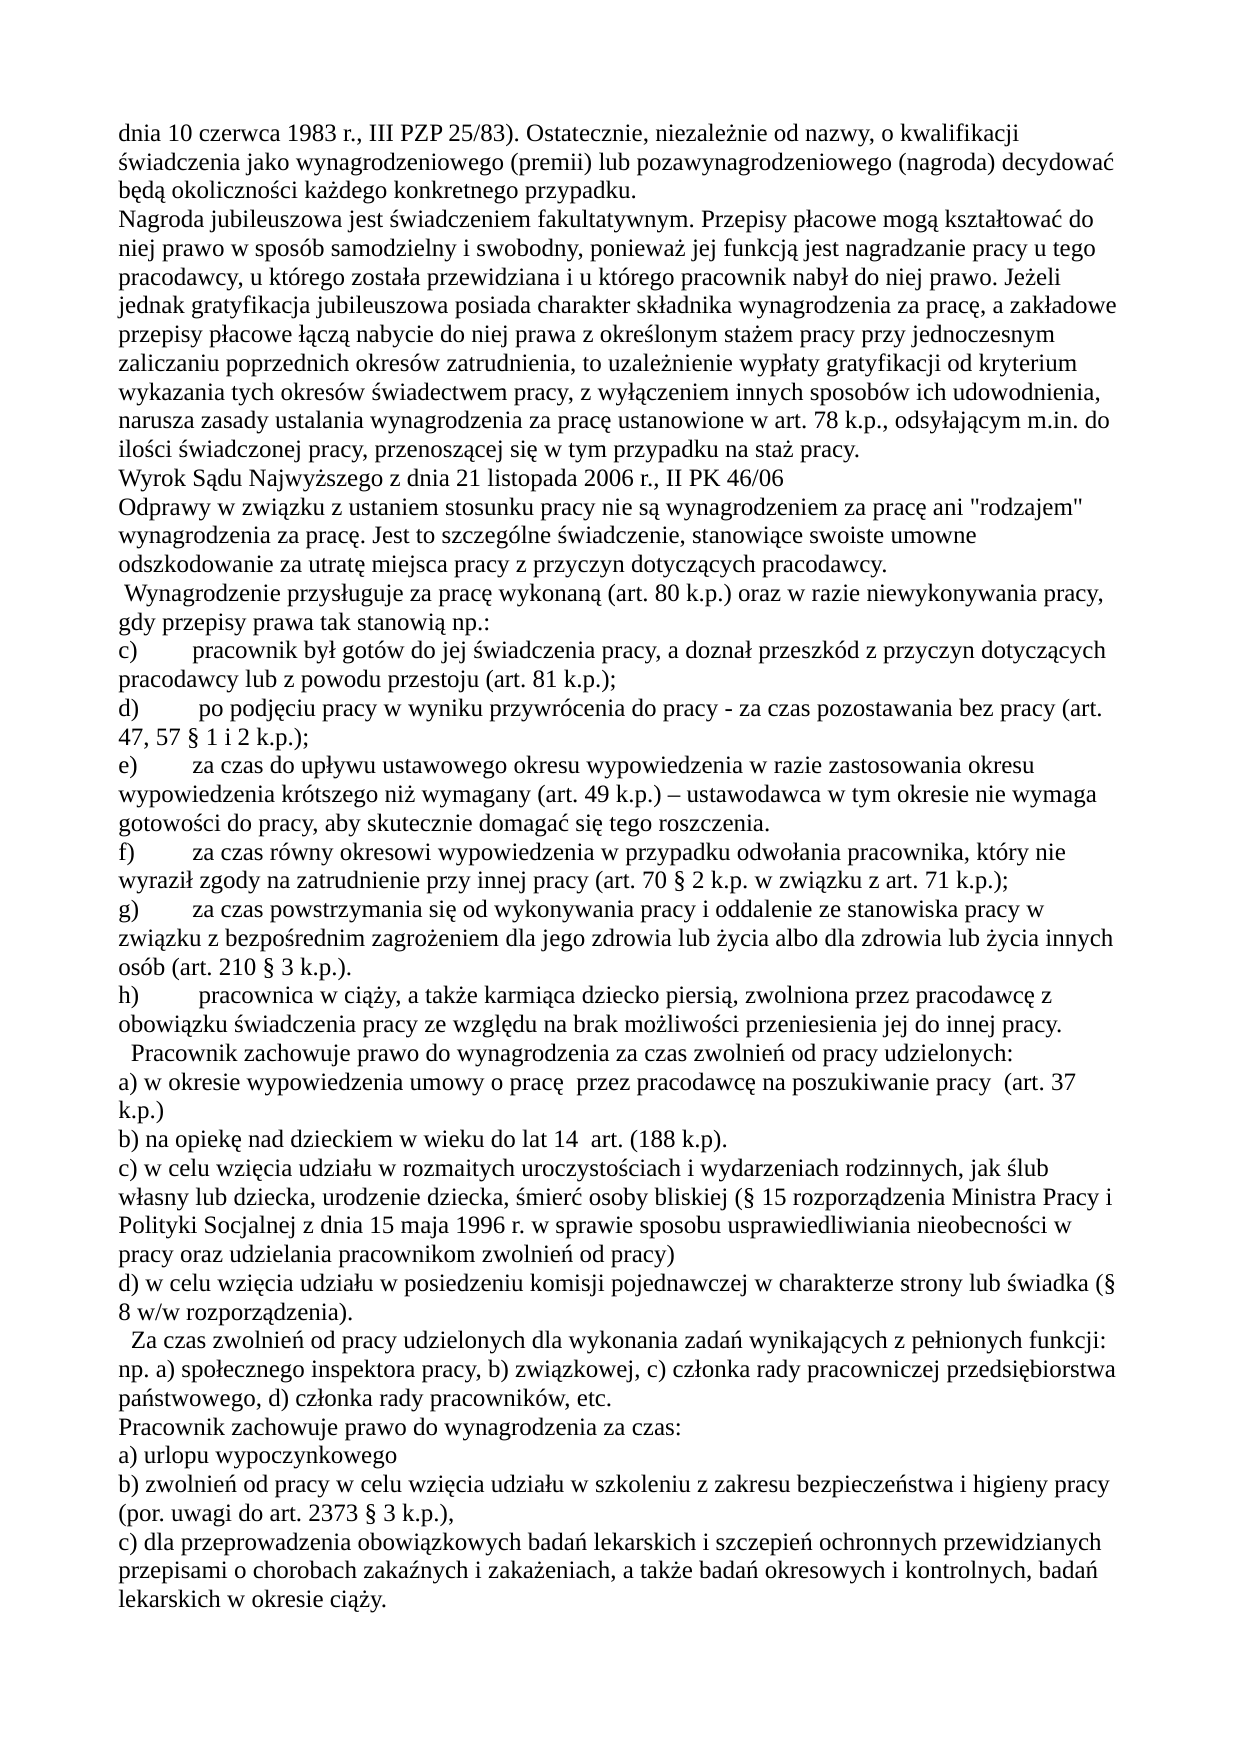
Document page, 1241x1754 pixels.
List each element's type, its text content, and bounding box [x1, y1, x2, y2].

text d) po podjęciu pracy w wyniku przywrócenia do pracy - za czas pozostawania bez pracy (art. 47, 57 § 1 i 2 k.p.); [118, 693, 1122, 751]
text Odprawy w związku z ustaniem stosunku pracy nie są wynagrodzeniem za pracę ani "rodzajem" wynagrodzenia za pracę. Jest to szczególne świadczenie, stanowiące swoiste umowne odszkodowanie za utratę miejsca pracy z przyczyn dotyczących pracodawcy. [118, 492, 1122, 578]
text c) w celu wzięcia udziału w rozmaitych uroczystościach i wydarzeniach rodzinnych, jak ślub własny lub dziecka, urodzenie dziecka, śmierć osoby bliskiej (§ 15 rozporządzenia Ministra Pracy i Polityki Socjalnej z dnia 15 maja 1996 r. w sprawie sposobu usprawiedliwiania nieobecności w pracy oraz udzielania pracownikom zwolnień od pracy) [118, 1153, 1122, 1268]
text Pracownik zachowuje prawo do wynagrodzenia za czas: [118, 1412, 1122, 1441]
text d) w celu wzięcia udziału w posiedzeniu komisji pojednawczej w charakterze strony lub świadka (§ 8 w/w rozporządzenia). [118, 1268, 1122, 1326]
text b) na opiekę nad dzieckiem w wieku do lat 14 art. (188 k.p). [118, 1124, 1122, 1153]
text g) za czas powstrzymania się od wykonywania pracy i oddalenie ze stanowiska pracy w związku z bezpośrednim zagrożeniem dla jego zdrowia lub życia albo dla zdrowia lub życia innych osób (art. 210 § 3 k.p.). [118, 894, 1122, 981]
text dnia 10 czerwca 1983 r., III PZP 25/83). Ostatecznie, niezależnie od nazwy, o kwalifikacji świadczenia jako wynagrodzeniowego (premii) lub pozawynagrodzeniowego (nagroda) decydować będą okoliczności każdego konkretnego przypadku. [118, 118, 1122, 204]
text Za czas zwolnień od pracy udzielonych dla wykonania zadań wynikających z pełnionych funkcji: np. a) społecznego inspektora pracy, b) związkowej, c) członka rady pracowniczej przedsiębiorstwa państwowego, d) członka rady pracowników, etc. [118, 1326, 1122, 1412]
text h) pracownica w ciąży, a także karmiąca dziecko piersią, zwolniona przez pracodawcę z obowiązku świadczenia pracy ze względu na brak możliwości przeniesienia jej do innej pracy. [118, 981, 1122, 1038]
text c) dla przeprowadzenia obowiązkowych badań lekarskich i szczepień ochronnych przewidzianych przepisami o chorobach zakaźnych i zakażeniach, a także badań okresowych i kontrolnych, badań lekarskich w okresie ciąży. [118, 1527, 1122, 1613]
text b) zwolnień od pracy w celu wzięcia udziału w szkoleniu z zakresu bezpieczeństwa i higieny pracy (por. uwagi do art. 2373 § 3 k.p.), [118, 1469, 1122, 1527]
text Wyrok Sądu Najwyższego z dnia 21 listopada 2006 r., II PK 46/06 [118, 463, 1122, 492]
text Wynagrodzenie przysługuje za pracę wykonaną (art. 80 k.p.) oraz w razie niewykonywania pracy, gdy przepisy prawa tak stanowią np.: [118, 578, 1122, 636]
text f) za czas równy okresowi wypowiedzenia w przypadku odwołania pracownika, który nie wyraził zgody na zatrudnienie przy innej pracy (art. 70 § 2 k.p. w związku z art. 71 k.p.); [118, 837, 1122, 894]
text a) w okresie wypowiedzenia umowy o pracę przez pracodawcę na poszukiwanie pracy (art. 37 k.p.) [118, 1067, 1122, 1124]
text e) za czas do upływu ustawowego okresu wypowiedzenia w razie zastosowania okresu wypowiedzenia krótszego niż wymagany (art. 49 k.p.) – ustawodawca w tym okresie nie wymaga gotowości do pracy, aby skutecznie domagać się tego roszczenia. [118, 751, 1122, 837]
text a) urlopu wypoczynkowego [118, 1441, 1122, 1469]
text c) pracownik był gotów do jej świadczenia pracy, a doznał przeszkód z przyczyn dotyczących pracodawcy lub z powodu przestoju (art. 81 k.p.); [118, 636, 1122, 693]
text Pracownik zachowuje prawo do wynagrodzenia za czas zwolnień od pracy udzielonych: [118, 1038, 1122, 1067]
text Nagroda jubileuszowa jest świadczeniem fakultatywnym. Przepisy płacowe mogą kształtować do niej prawo w sposób samodzielny i swobodny, ponieważ jej funkcją jest nagradzanie pracy u tego pracodawcy, u którego została przewidziana i u którego pracownik nabył do niej prawo. Jeżeli jednak gratyfikacja jubileuszowa posiada charakter składnika wynagrodzenia za pracę, a zakładowe przepisy płacowe łączą nabycie do niej prawa z określonym stażem pracy przy jednoczesnym zaliczaniu poprzednich okresów zatrudnienia, to uzależnienie wypłaty gratyfikacji od kryterium wykazania tych okresów świadectwem pracy, z wyłączeniem innych sposobów ich udowodnienia, narusza zasady ustalania wynagrodzenia za pracę ustanowione w art. 78 k.p., odsyłającym m.in. do ilości świadczonej pracy, przenoszącej się w tym przypadku na staż pracy. [118, 204, 1122, 463]
